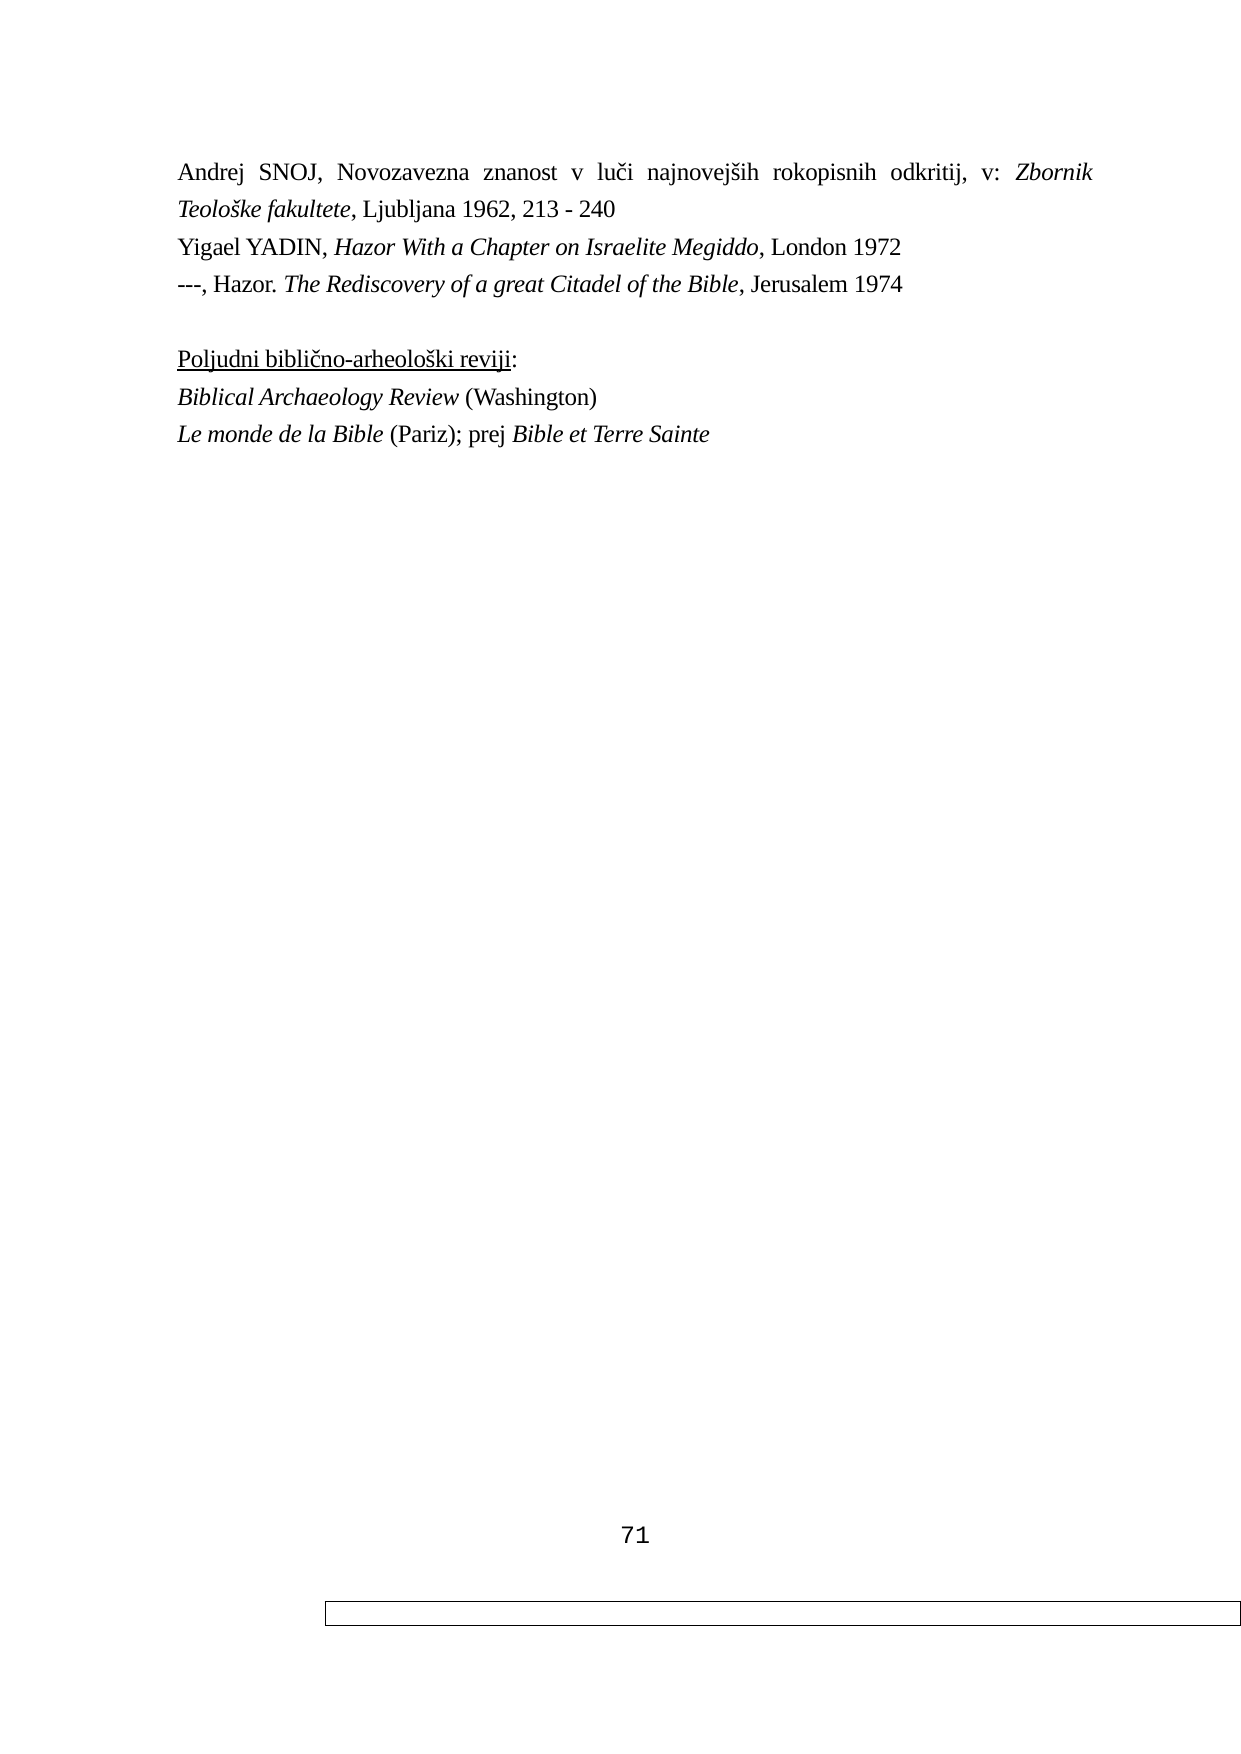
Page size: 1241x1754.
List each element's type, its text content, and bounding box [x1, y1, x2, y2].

text ---, Hazor. The Rediscovery of a great Citadel of the Bible, Jerusalem 1974 [177, 262, 1093, 300]
text Yigael YADIN, Hazor With a Chapter on Israelite Megiddo, London 1972 [177, 225, 1093, 262]
text Andrej SNOJ, Novozavezna znanost v luči najnovejših rokopisnih odkritij, v: Zbornik Teološke fakultete, Ljubljana 1962, 213 - 240 [177, 150, 1093, 225]
text Le monde de la Bible (Pariz); prej Bible et Terre Sainte [177, 412, 1093, 450]
text Poljudni biblično-arheološki reviji: [177, 337, 1093, 375]
text Biblical Archaeology Review (Washington) [177, 375, 1093, 412]
